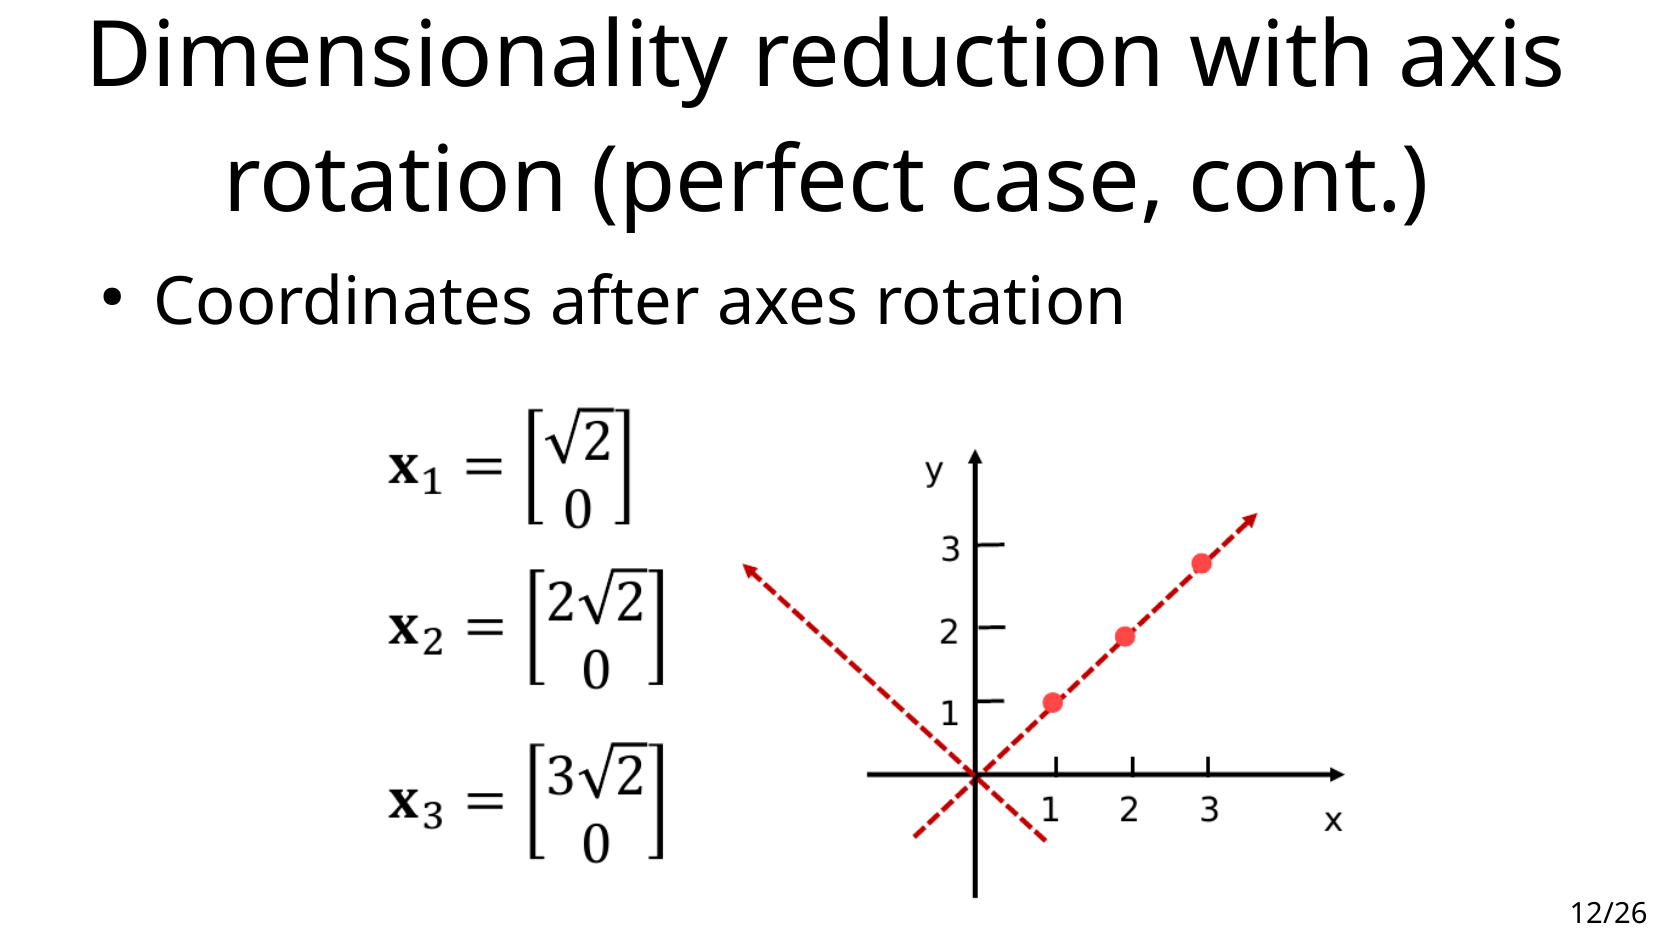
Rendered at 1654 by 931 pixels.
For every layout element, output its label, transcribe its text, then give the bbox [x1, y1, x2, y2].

title Dimensionality reduction with axis rotation (perfect case, cont.) [82, 0, 1571, 243]
list Coordinates after axes rotation [82, 253, 1571, 793]
picture [341, 359, 1385, 916]
